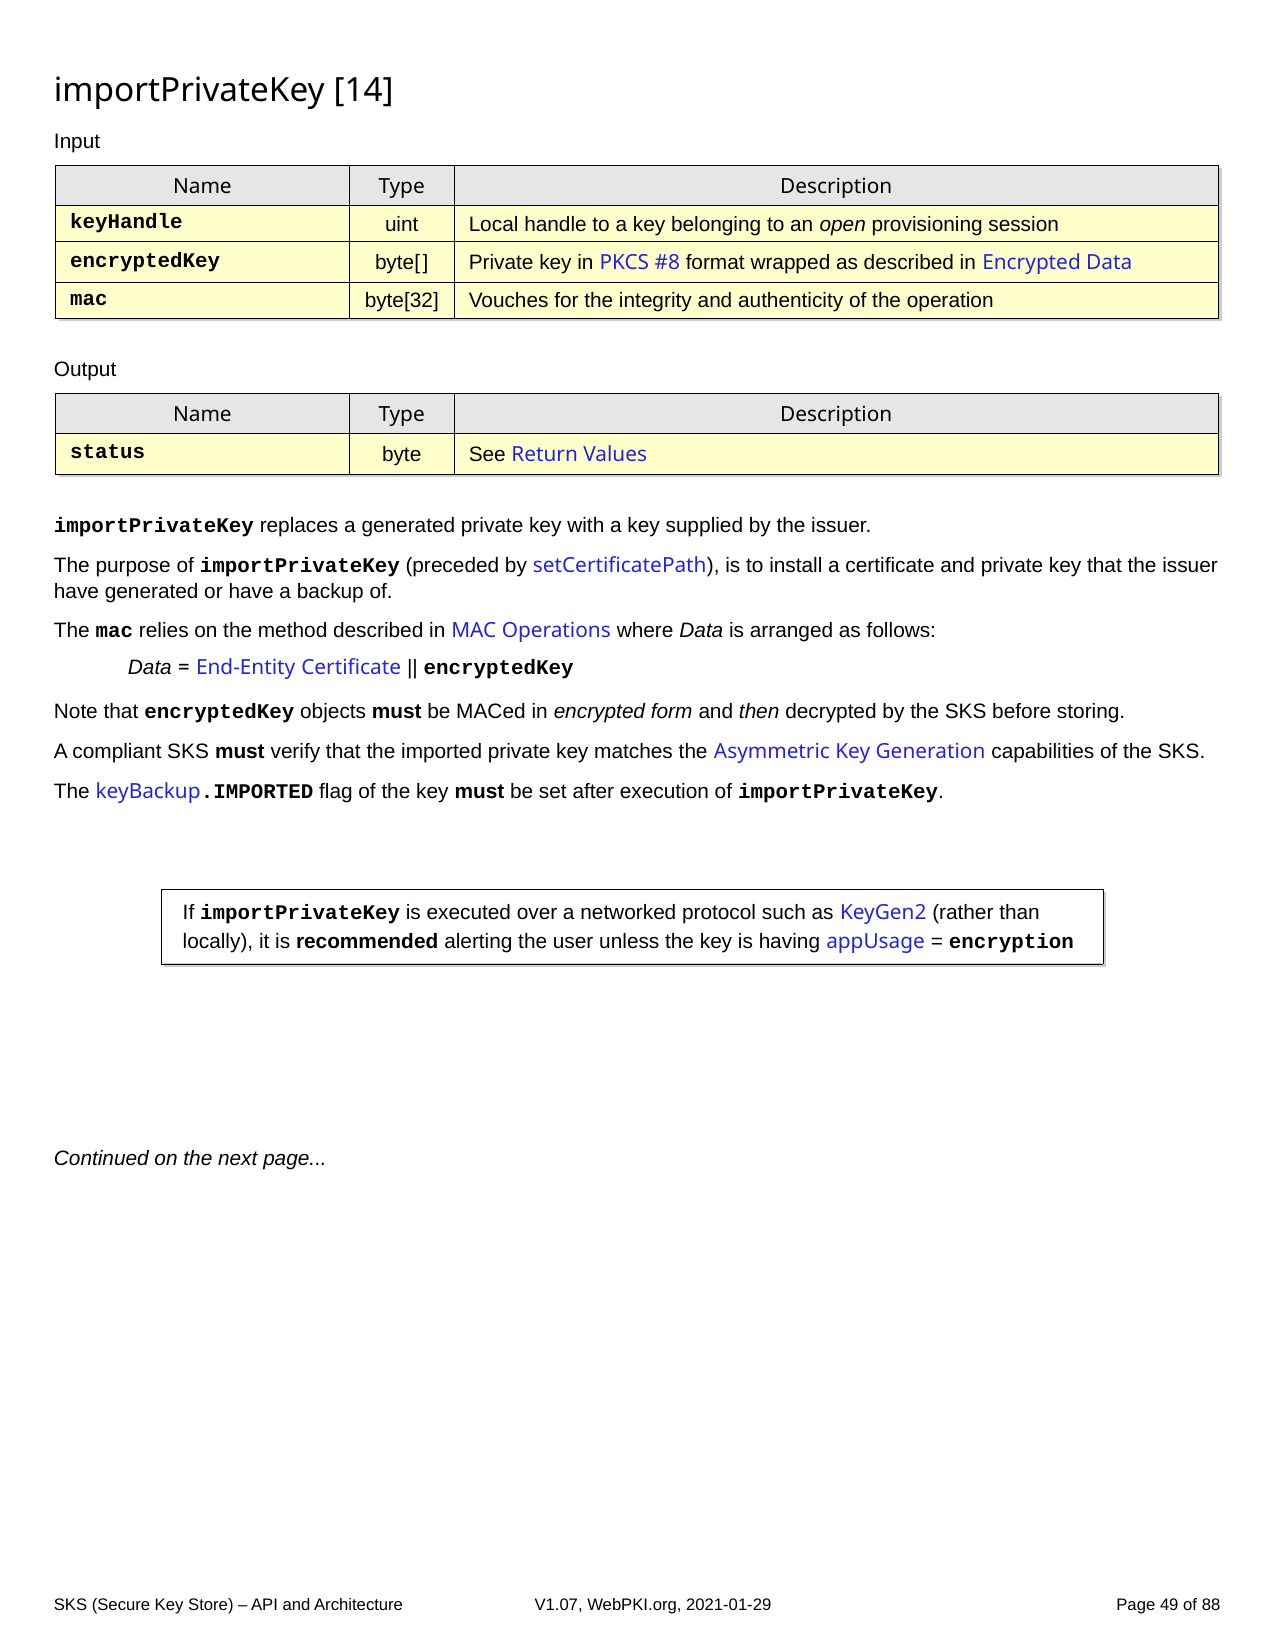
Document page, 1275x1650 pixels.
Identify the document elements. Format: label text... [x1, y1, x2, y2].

table_header Description [455, 166, 1218, 205]
table_cell status [56, 434, 349, 473]
table_cell uint [350, 206, 454, 241]
table_cell See Return Values [455, 434, 1218, 473]
subtitle importPrivateKey [14] [54, 66, 1221, 111]
text Data = End-Entity Certificate || encryptedKey [54, 652, 1221, 681]
text importPrivateKey replaces a generated private key with a key supplied by the issuer. [54, 513, 1221, 539]
text A compliant SKS must verify that the imported private key matches the Asymmetric Key Generation capabilities of the SKS. [54, 736, 1221, 765]
text Continued on the next page... [54, 1145, 1221, 1169]
text Input [54, 129, 1221, 153]
table_header Description [455, 394, 1218, 433]
table_cell encryptedKey [56, 242, 349, 282]
table_cell Private key in PKCS #8 format wrapped as described in Encrypted Data [455, 242, 1218, 282]
table_cell keyHandle [56, 206, 349, 241]
text Note that encryptedKey objects must be MACed in encrypted form and then decrypted by the SKS before storing. [54, 699, 1221, 725]
table_cell byte [350, 434, 454, 473]
table_header If importPrivateKey is executed over a networked protocol such as KeyGen2 (rather than locally), it is recommended alerting the user unless the key is having appUsage = encryption [162, 890, 1103, 963]
table_header Name [56, 166, 349, 205]
text The keyBackup.IMPORTED flag of the key must be set after execution of importPrivateKey. [54, 777, 1221, 805]
text The purpose of importPrivateKey (preceded by setCertificatePath), is to install a certificate and private key that the issuer have generated or have a backup of. [54, 551, 1221, 603]
table_cell mac [56, 283, 349, 318]
text The mac relies on the method described in MAC Operations where Data is arranged as follows: [54, 615, 1221, 643]
table_header Type [350, 394, 454, 433]
text Output [54, 357, 1221, 381]
table_cell byte⁮[32] [350, 283, 454, 318]
table_header Type [350, 166, 454, 205]
table_cell Local handle to a key belonging to an open provisioning session [455, 206, 1218, 241]
table_cell Vouches for the integrity and authenticity of the operation [455, 283, 1218, 318]
table_cell byte⁮[ ] [350, 242, 454, 282]
table_header Name [56, 394, 349, 433]
